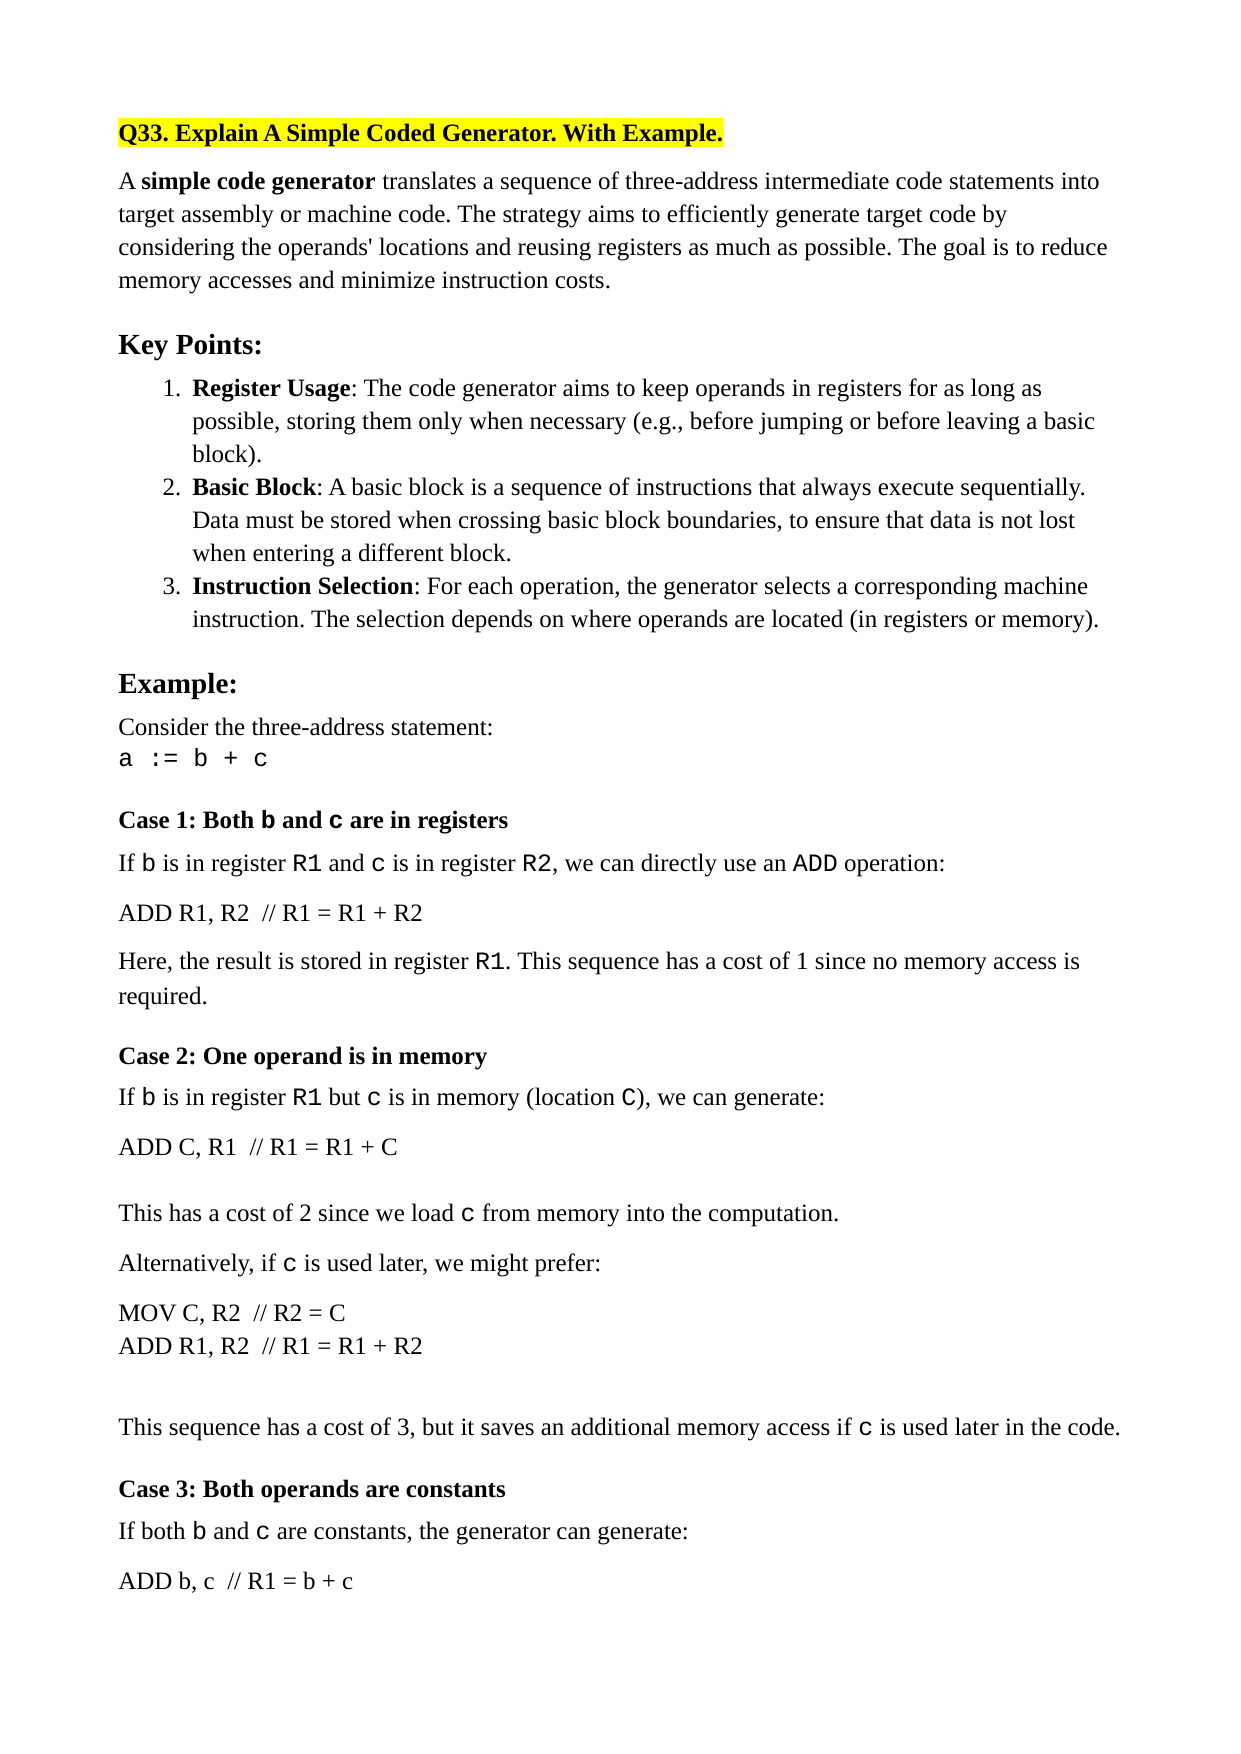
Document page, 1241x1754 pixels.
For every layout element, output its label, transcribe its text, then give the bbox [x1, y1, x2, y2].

text ADD R1, R2 // R1 = R1 + R2 [118, 898, 1122, 927]
text If b is in register R1 but c is in memory (location C), we can generate: [118, 1082, 1122, 1113]
text This sequence has a cost of 3, but it saves an additional memory access if c is used later in the code. [118, 1412, 1122, 1443]
list Basic Block: A basic block is a sequence of instructions that always execute sequentially. Data must be stored when crossing basic block boundaries, to ensure that data is not lost when entering a different block. [162, 472, 1122, 567]
text A simple code generator translates a sequence of three-address intermediate code statements into target assembly or machine code. The strategy aims to efficiently generate target code by considering the operands' locations and reusing registers as much as possible. The goal is to reduce memory accesses and minimize instruction costs. [118, 166, 1122, 293]
text ADD C, R1 // R1 = R1 + C This has a cost of 2 since we load c from memory into the computation. [118, 1132, 1122, 1229]
list Instruction Selection: For each operation, the generator selects a corresponding machine instruction. The selection depends on where operands are located (in registers or memory). [162, 571, 1122, 633]
text Q33. Explain A Simple Coded Generator. With Example. [118, 118, 1122, 147]
subtitle Case 2: One operand is in memory [118, 1041, 1122, 1070]
text Consider the three-address statement: a := b + c [118, 712, 1122, 774]
subtitle Case 3: Both operands are constants [118, 1474, 1122, 1503]
text Alternatively, if c is used later, we might prefer: [118, 1248, 1122, 1279]
subtitle Case 1: Both b and c are in registers [118, 805, 1122, 836]
text If b is in register R1 and c is in register R2, we can directly use an ADD operation: [118, 848, 1122, 879]
text If both b and c are constants, the generator can generate: [118, 1516, 1122, 1547]
list Register Usage: The code generator aims to keep operands in registers for as long as possible, storing them only when necessary (e.g., before jumping or before leaving a basic block). [162, 373, 1122, 468]
text MOV C, R2 // R2 = C ADD R1, R2 // R1 = R1 + R2 [118, 1298, 1122, 1393]
subtitle Example: [118, 666, 1122, 700]
text Here, the result is stored in register R1. This sequence has a cost of 1 since no memory access is required. [118, 946, 1122, 1010]
subtitle Key Points: [118, 327, 1122, 361]
text ADD b, c // R1 = b + c [118, 1566, 1122, 1627]
